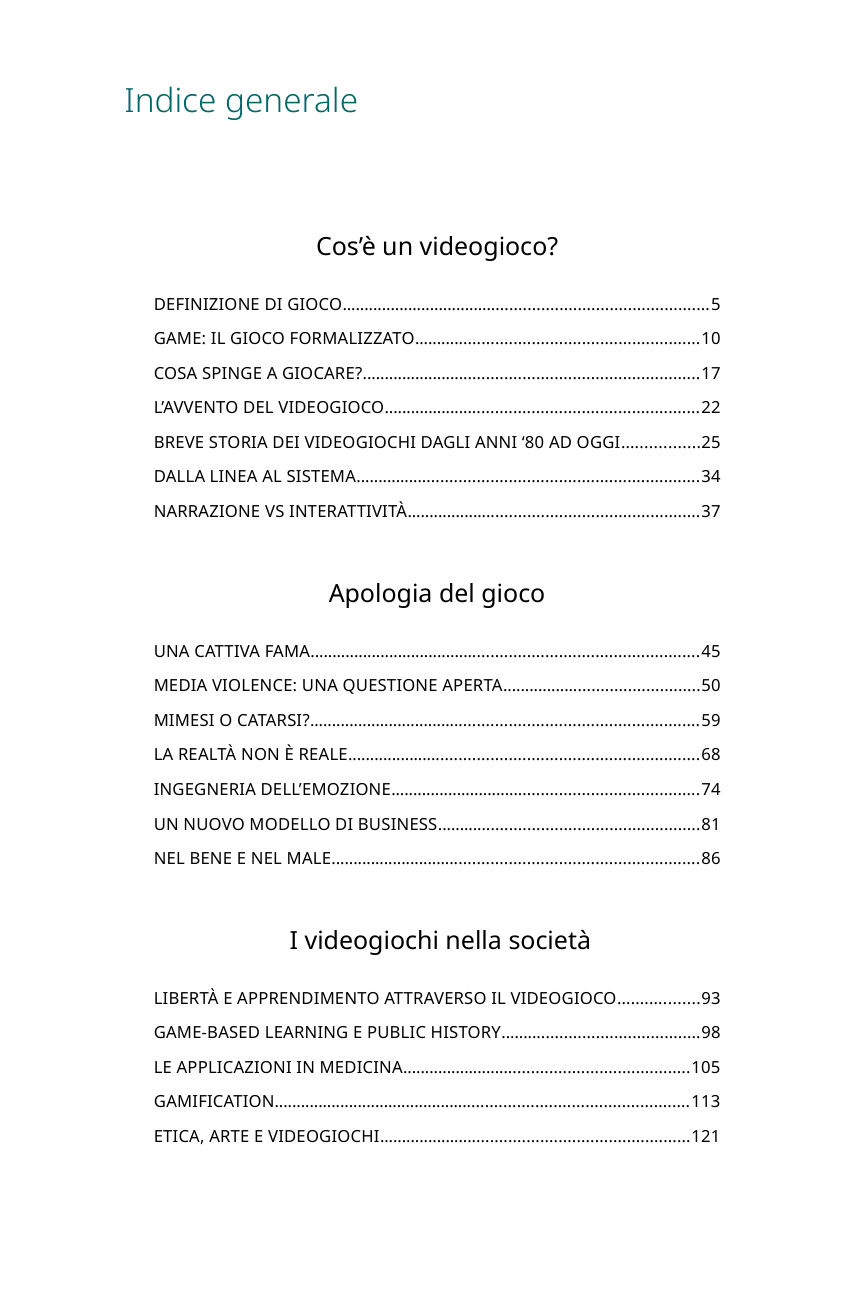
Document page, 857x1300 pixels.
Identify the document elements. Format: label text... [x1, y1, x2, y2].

text Nel bene e nel male 86 [153, 847, 750, 869]
text Mimesi o catarsi? 59 [153, 708, 750, 731]
text Dalla linea al sistema 34 [153, 465, 750, 488]
text Cos’è un videogioco? [124, 228, 750, 263]
text Ingegneria dell’emozione 74 [153, 778, 750, 800]
text Breve storia dei videogiochi dagli anni ‘80 ad oggi 25 [153, 431, 750, 453]
text La realtà non è reale 68 [153, 743, 750, 766]
text Apologia del gioco [124, 576, 750, 610]
text Game-based learning e public history 98 [153, 1021, 750, 1044]
text Cosa spinge a giocare? 17 [153, 361, 750, 384]
text Le applicazioni in medicina 105 [153, 1056, 750, 1078]
text Media violence: una questione aperta 50 [153, 674, 750, 697]
text Libertà e apprendimento attraverso il videogioco 93 [153, 986, 750, 1009]
text Definizione di gioco 5 [153, 292, 750, 315]
text Game: il gioco formalizzato 10 [153, 327, 750, 349]
text Un nuovo modello di business 81 [153, 812, 750, 835]
text Gamification 113 [153, 1090, 750, 1113]
text Etica, Arte e Videogiochi 121 [153, 1125, 750, 1147]
text Narrazione vs interattività 37 [153, 500, 750, 522]
text Una cattiva fama 45 [153, 639, 750, 662]
subtitle Indice generale [124, 77, 750, 122]
text I videogiochi nella società [124, 923, 750, 957]
text L’avvento del videogioco 22 [153, 396, 750, 419]
